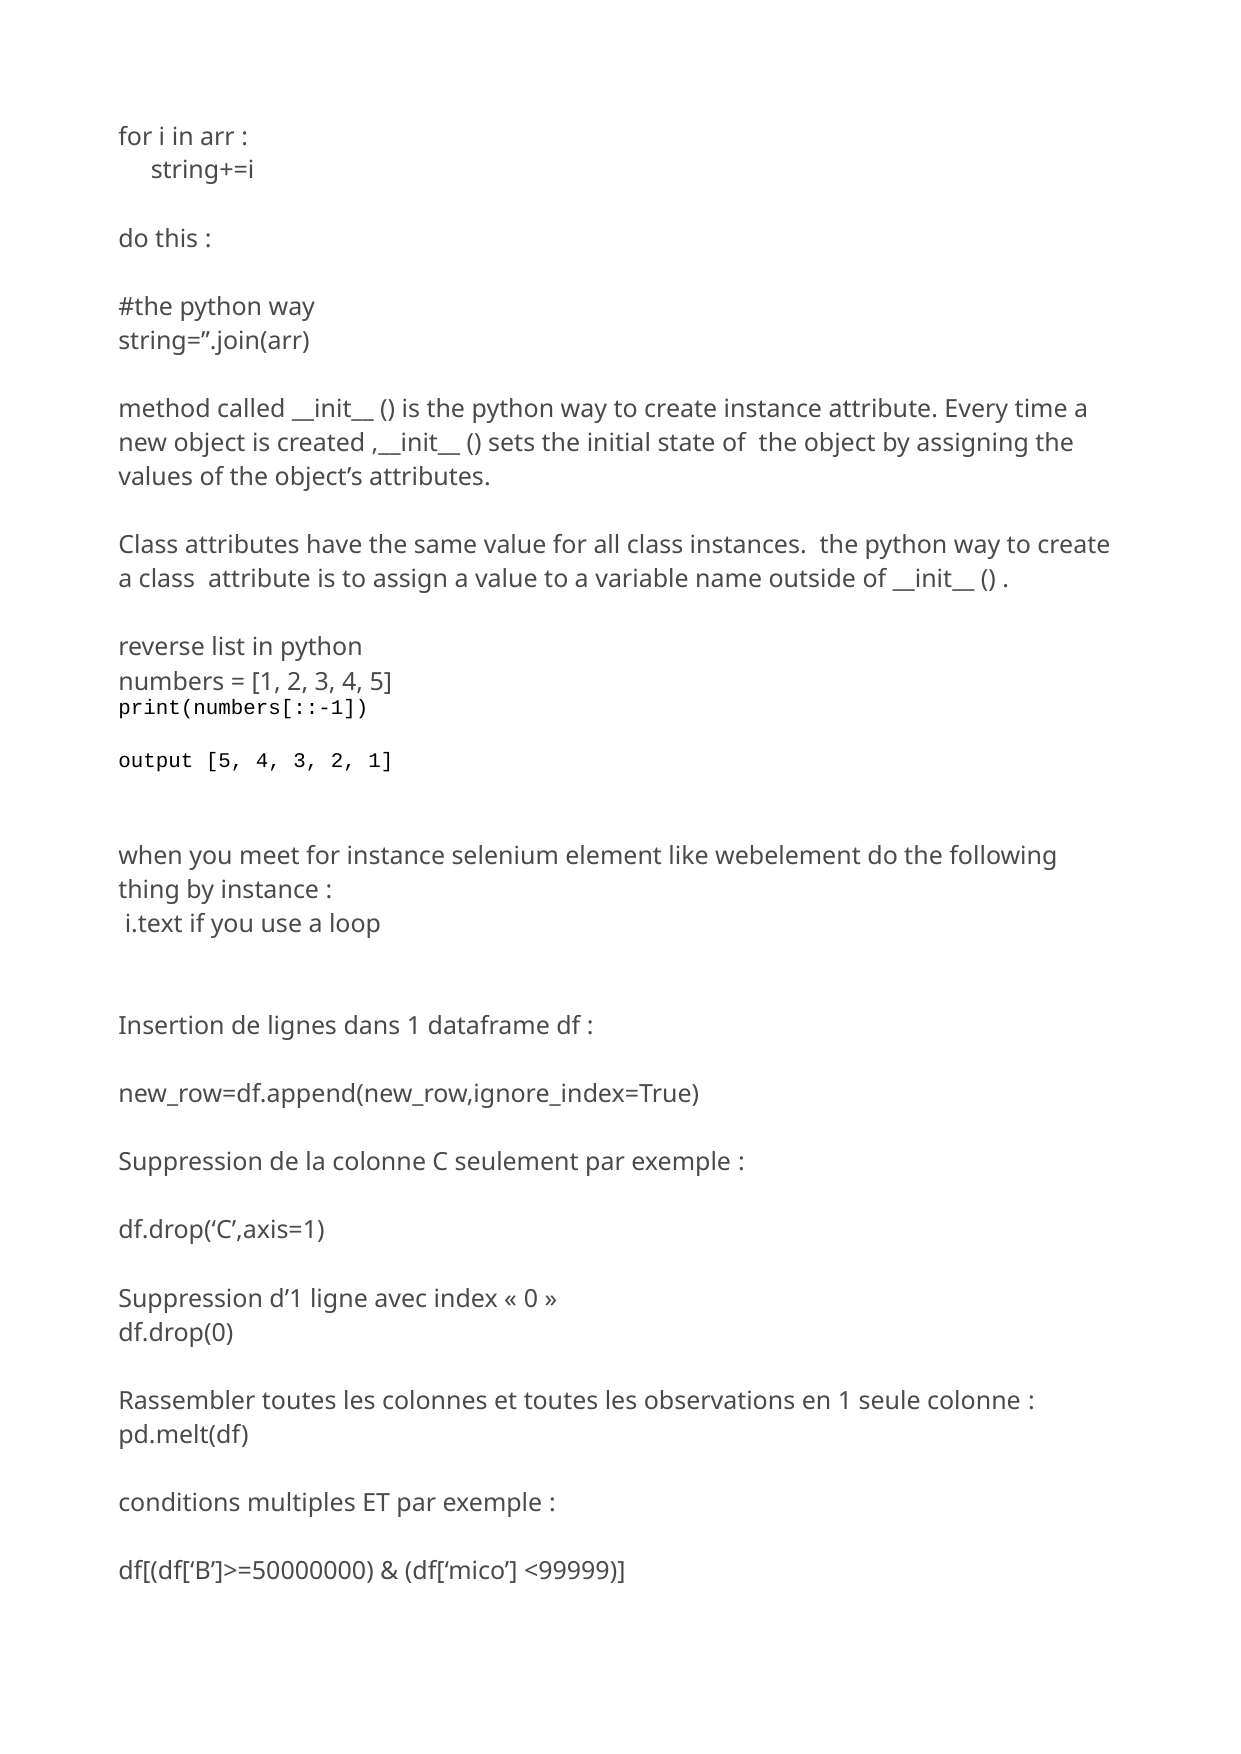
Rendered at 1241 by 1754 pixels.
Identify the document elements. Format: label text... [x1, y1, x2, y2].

text method called __init__ () is the python way to create instance attribute. Every time a new object is created ,__init__ () sets the initial state of the object by assigning the values of the object’s attributes. [118, 391, 1122, 493]
text Suppression d’1 ligne avec index « 0 » [118, 1280, 1122, 1314]
text #the python way [118, 288, 1122, 322]
text numbers = [1, 2, 3, 4, 5] [118, 663, 1122, 697]
text df.drop(‘C’,axis=1) [118, 1212, 1122, 1246]
text df[(df[‘B’]>=50000000) & (df[‘mico’] <99999)] [118, 1553, 1122, 1587]
text Rassembler toutes les colonnes et toutes les observations en 1 seule colonne : [118, 1382, 1122, 1417]
text when you meet for instance selenium element like webelement do the following thing by instance : [118, 837, 1122, 906]
text reverse list in python [118, 629, 1122, 663]
text i.text if you use a loop [118, 906, 1122, 940]
text new_row=df.append(new_row,ignore_index=True) [118, 1076, 1122, 1110]
text string=’’.join(arr) [118, 322, 1122, 357]
text string+=i [118, 152, 1122, 186]
text Insertion de lignes dans 1 dataframe df : [118, 1008, 1122, 1042]
text output [5, 4, 3, 2, 1] [118, 750, 1122, 774]
text for i in arr : [118, 118, 1122, 152]
text df.drop(0) [118, 1314, 1122, 1348]
text do this : [118, 220, 1122, 254]
text conditions multiples ET par exemple : [118, 1485, 1122, 1519]
text print(numbers[::-1]) [118, 697, 1122, 721]
text Class attributes have the same value for all class instances. the python way to create a class attribute is to assign a value to a variable name outside of __init__ () . [118, 527, 1122, 595]
text Suppression de la colonne C seulement par exemple : [118, 1144, 1122, 1178]
text pd.melt(df) [118, 1417, 1122, 1451]
